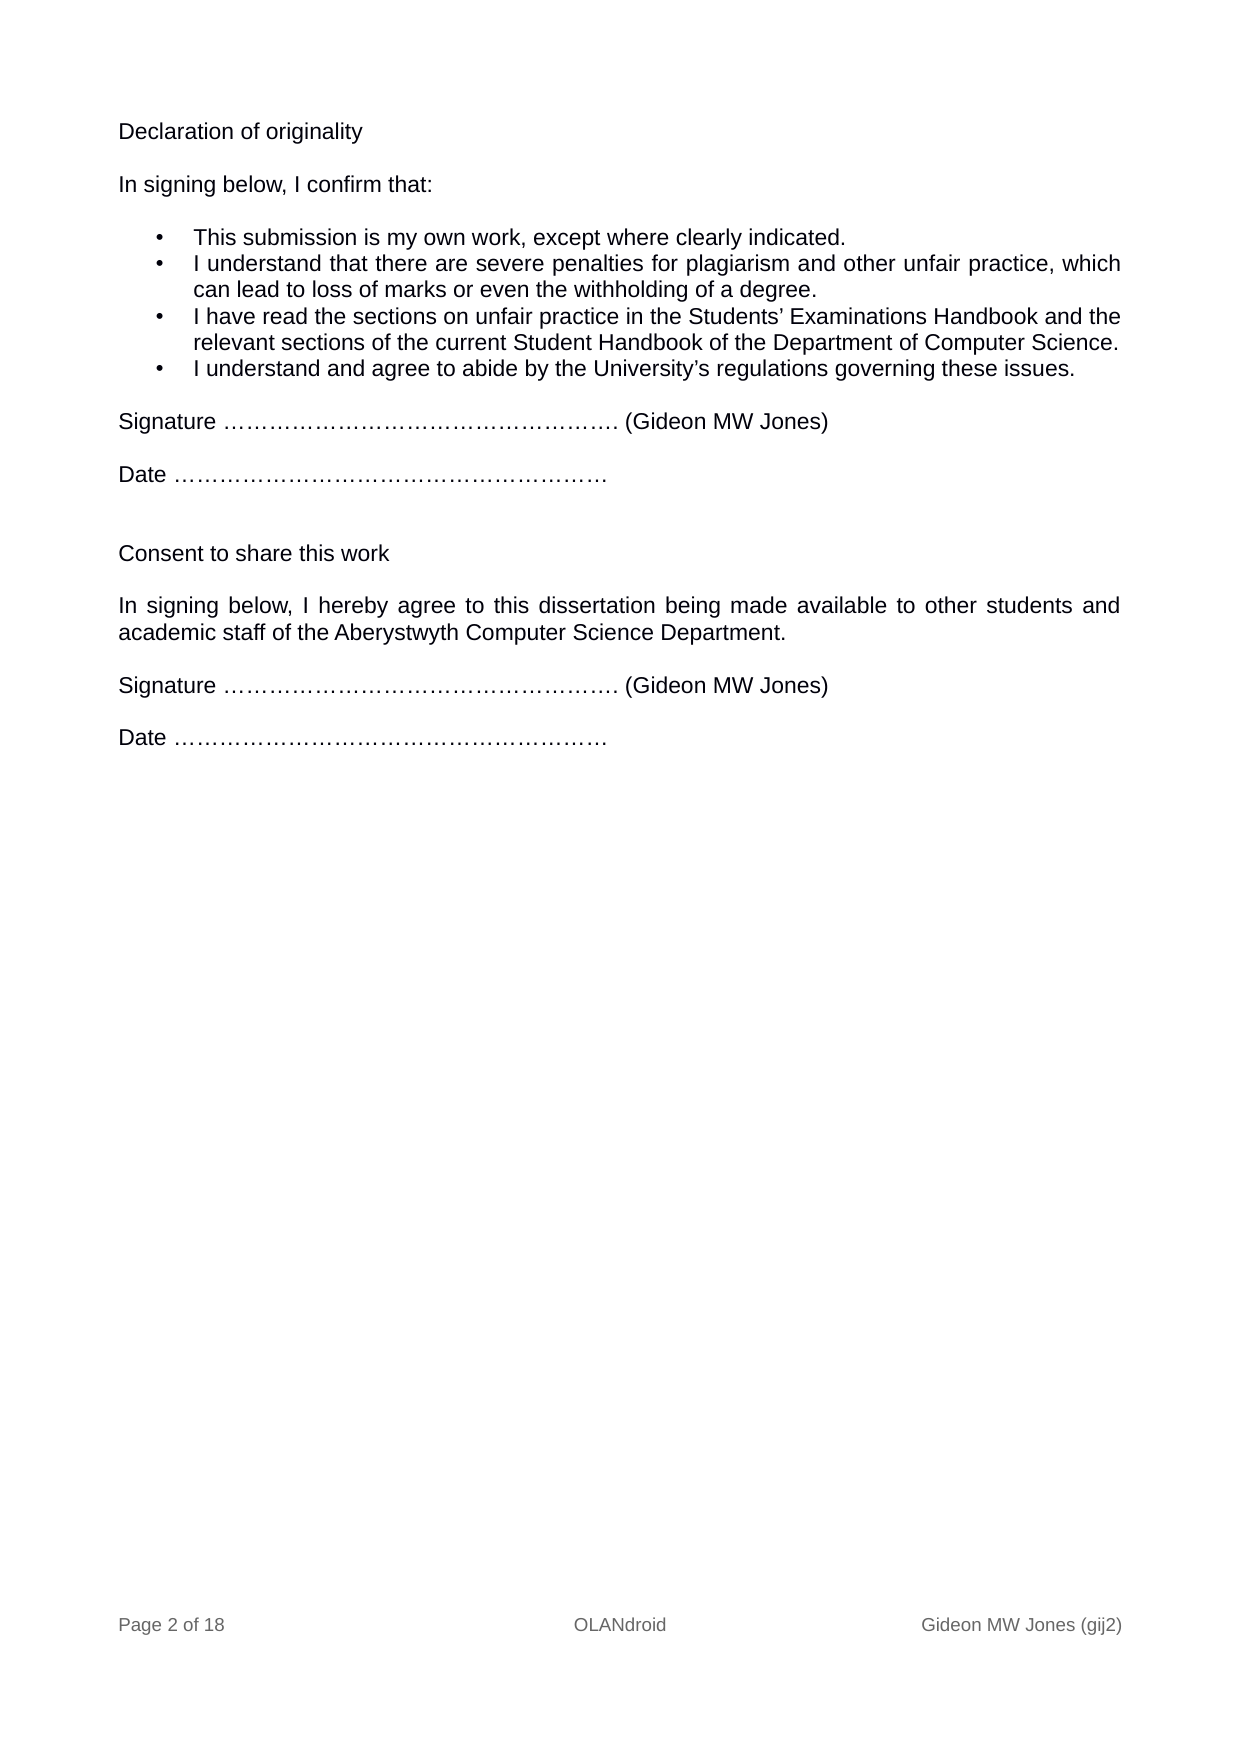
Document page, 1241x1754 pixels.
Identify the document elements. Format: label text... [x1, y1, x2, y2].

text Date ………………………………………………… [118, 461, 1122, 487]
text Consent to share this work [118, 540, 1122, 566]
text Declaration of originality [118, 118, 1122, 144]
list I understand and agree to abide by the University’s regulations governing these issues. [156, 355, 1122, 382]
text In signing below, I hereby agree to this dissertation being made available to other students and academic staff of the Aberystwyth Computer Science Department. [118, 592, 1122, 645]
list This submission is my own work, except where clearly indicated. [156, 223, 1122, 250]
list I have read the sections on unfair practice in the Students’ Examinations Handbook and the relevant sections of the current Student Handbook of the Department of Computer Science. [156, 303, 1122, 355]
text Date ………………………………………………… [118, 724, 1122, 751]
text Signature ……………………………………………. (Gideon MW Jones) [118, 672, 1122, 698]
text Signature ……………………………………………. (Gideon MW Jones) [118, 408, 1122, 434]
list I understand that there are severe penalties for plagiarism and other unfair practice, which can lead to loss of marks or even the withholding of a degree. [156, 250, 1122, 303]
text In signing below, I confirm that: [118, 171, 1122, 197]
